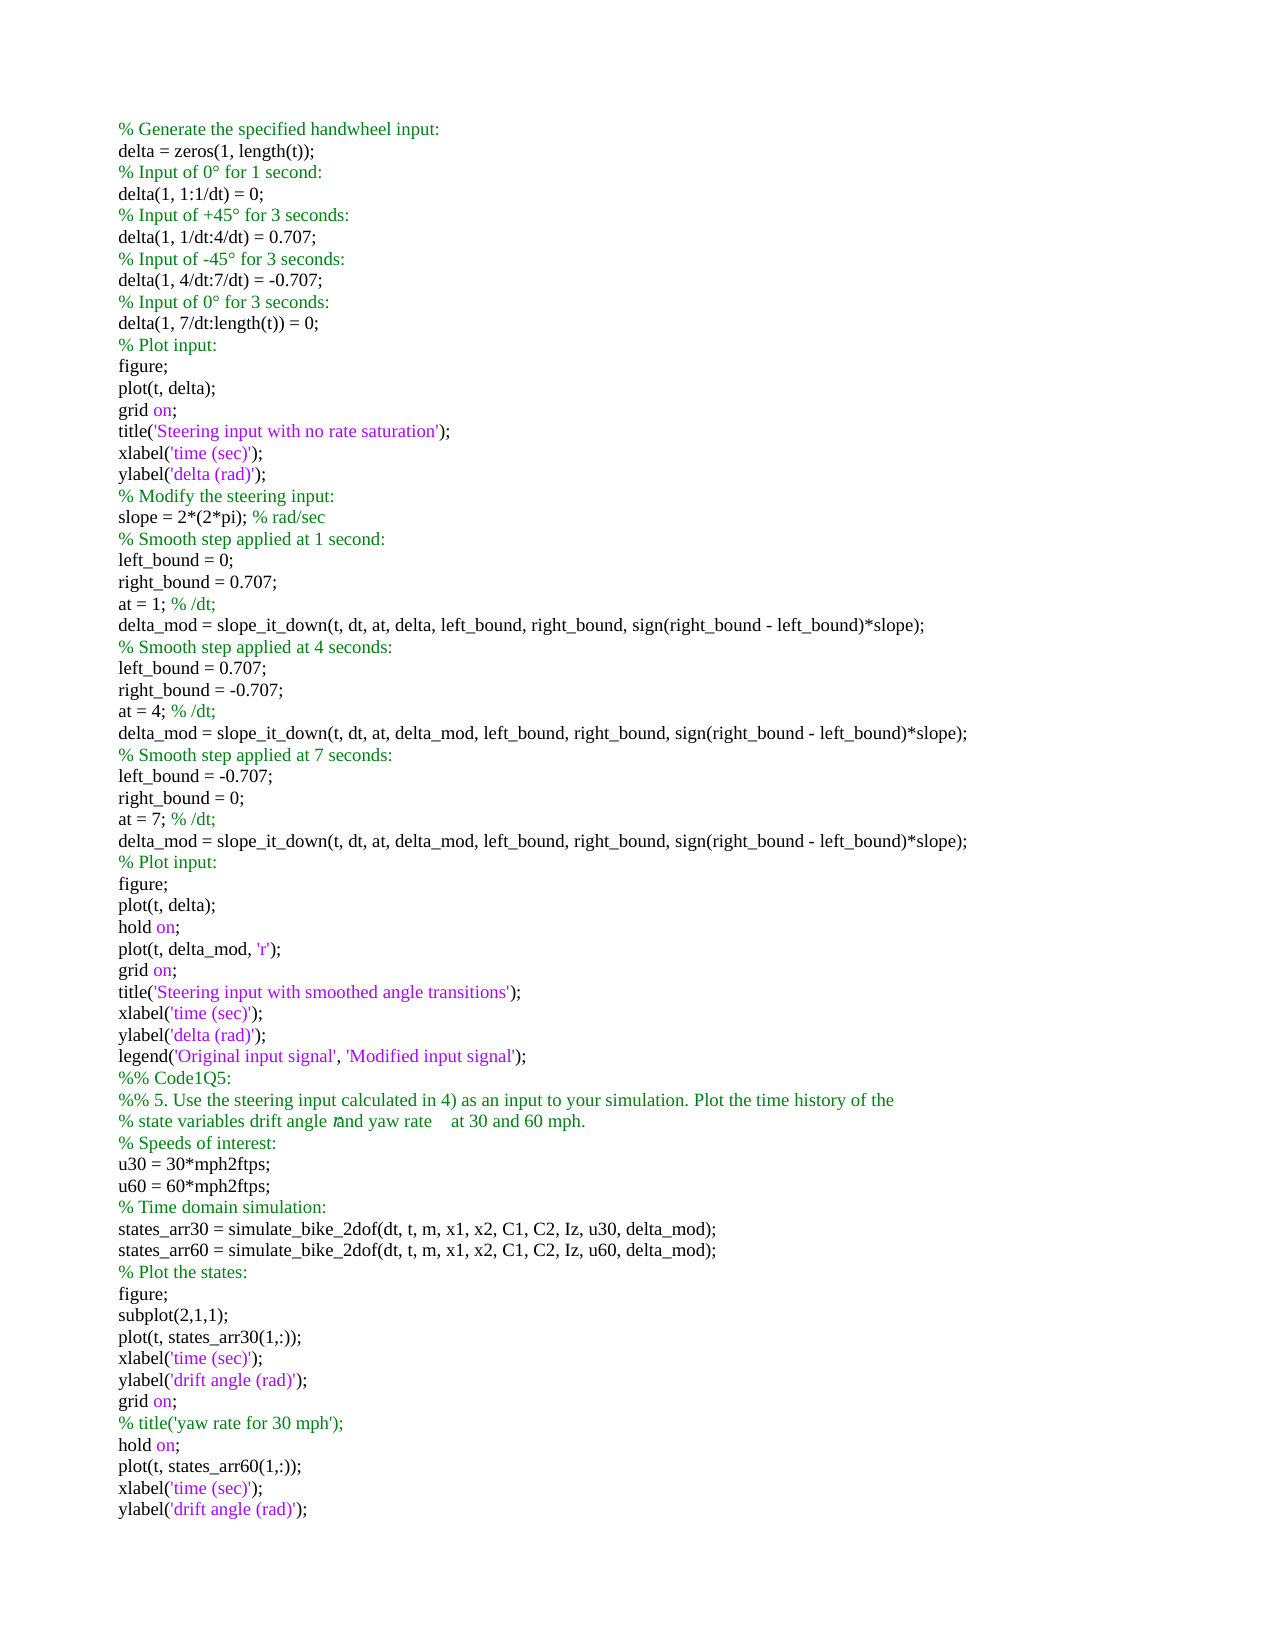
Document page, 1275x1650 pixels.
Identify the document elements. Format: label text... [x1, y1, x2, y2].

text plot(t, delta); [118, 894, 1157, 916]
text % Plot input: [118, 334, 1157, 355]
text ylabel('drift angle (rad)'); [118, 1369, 1157, 1390]
text xlabel('time (sec)'); [118, 1477, 1157, 1498]
text delta_mod = slope_it_down(t, dt, at, delta_mod, left_bound, right_bound, sign(right_bound - left_bound)*slope); [118, 722, 1157, 743]
text figure; [118, 873, 1157, 894]
text % Input of -45° for 3 seconds: [118, 247, 1157, 269]
text % Plot input: [118, 851, 1157, 873]
text title('Steering input with smoothed angle transitions'); [118, 981, 1157, 1002]
text ylabel('delta (rad)'); [118, 1024, 1157, 1045]
text figure; [118, 355, 1157, 377]
text legend('Original input signal', 'Modified input signal'); [118, 1045, 1157, 1067]
text right_bound = 0; [118, 787, 1157, 808]
text %% 5. Use the steering input calculated in 4) as an input to your simulation. Plot the time history of the [118, 1088, 1157, 1110]
text % Input of 0° for 3 seconds: [118, 291, 1157, 312]
text figure; [118, 1282, 1157, 1304]
text xlabel('time (sec)'); [118, 1347, 1157, 1369]
text %% Code1Q5: [118, 1067, 1157, 1088]
text title('Steering input with no rate saturation'); [118, 420, 1157, 442]
text right_bound = -0.707; [118, 679, 1157, 700]
text grid on; [118, 398, 1157, 420]
text plot(t, states_arr30(1,:)); [118, 1326, 1157, 1347]
text slope = 2*(2*pi); % rad/sec [118, 506, 1157, 528]
text plot(t, delta_mod, 'r'); [118, 937, 1157, 959]
text % Input of 0° for 1 second: [118, 161, 1157, 183]
text right_bound = 0.707; [118, 571, 1157, 592]
text % Smooth step applied at 7 seconds: [118, 743, 1157, 765]
text plot(t, states_arr60(1,:)); [118, 1455, 1157, 1477]
text at = 4; % /dt; [118, 700, 1157, 722]
text xlabel('time (sec)'); [118, 1002, 1157, 1024]
text % state variables drift angle 𝛽 and yaw rate 𝑟 at 30 and 60 mph. [118, 1110, 1157, 1132]
text states_arr60 = simulate_bike_2dof(dt, t, m, x1, x2, C1, C2, Iz, u60, delta_mod); [118, 1239, 1157, 1261]
text % title('yaw rate for 30 mph'); [118, 1412, 1157, 1433]
text u30 = 30*mph2ftps; [118, 1153, 1157, 1175]
text delta = zeros(1, length(t)); [118, 140, 1157, 161]
text subplot(2,1,1); [118, 1304, 1157, 1326]
text % Smooth step applied at 1 second: [118, 528, 1157, 549]
text u60 = 60*mph2ftps; [118, 1175, 1157, 1196]
text delta(1, 7/dt:length(t)) = 0; [118, 312, 1157, 334]
text plot(t, delta); [118, 377, 1157, 398]
text delta(1, 1/dt:4/dt) = 0.707; [118, 226, 1157, 247]
text grid on; [118, 959, 1157, 981]
text left_bound = -0.707; [118, 765, 1157, 787]
text % Generate the specified handwheel input: [118, 118, 1157, 140]
text % Time domain simulation: [118, 1196, 1157, 1218]
text % Speeds of interest: [118, 1132, 1157, 1153]
text ylabel('drift angle (rad)'); [118, 1498, 1157, 1520]
text % Plot the states: [118, 1261, 1157, 1282]
text left_bound = 0; [118, 549, 1157, 571]
text delta(1, 1:1/dt) = 0; [118, 183, 1157, 204]
text delta_mod = slope_it_down(t, dt, at, delta, left_bound, right_bound, sign(right_bound - left_bound)*slope); [118, 614, 1157, 636]
text at = 1; % /dt; [118, 592, 1157, 614]
text hold on; [118, 1433, 1157, 1455]
text states_arr30 = simulate_bike_2dof(dt, t, m, x1, x2, C1, C2, Iz, u30, delta_mod); [118, 1218, 1157, 1239]
text % Modify the steering input: [118, 485, 1157, 506]
text ylabel('delta (rad)'); [118, 463, 1157, 485]
text hold on; [118, 916, 1157, 937]
text % Smooth step applied at 4 seconds: [118, 636, 1157, 657]
text delta_mod = slope_it_down(t, dt, at, delta_mod, left_bound, right_bound, sign(right_bound - left_bound)*slope); [118, 830, 1157, 851]
text xlabel('time (sec)'); [118, 442, 1157, 463]
text % Input of +45° for 3 seconds: [118, 204, 1157, 226]
text grid on; [118, 1390, 1157, 1412]
text at = 7; % /dt; [118, 808, 1157, 830]
text delta(1, 4/dt:7/dt) = -0.707; [118, 269, 1157, 291]
text left_bound = 0.707; [118, 657, 1157, 679]
